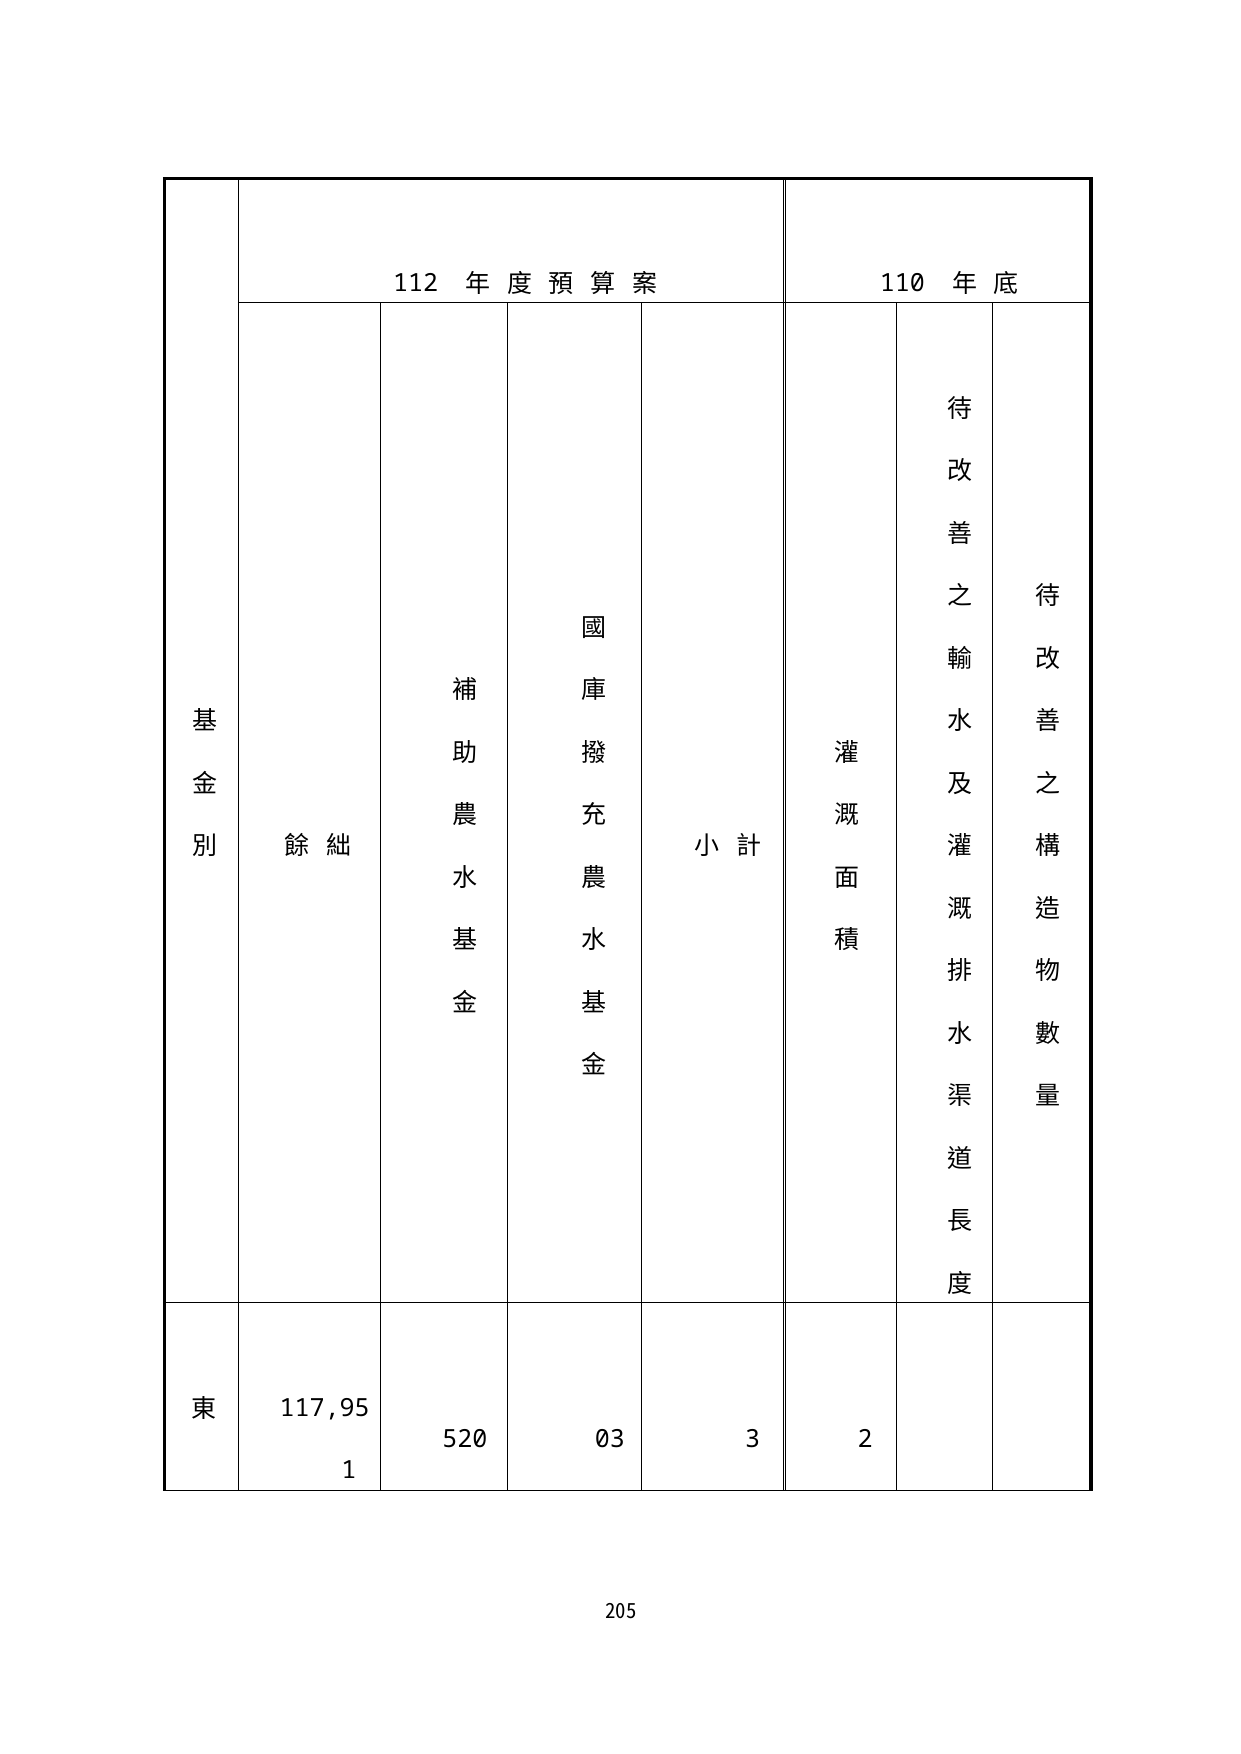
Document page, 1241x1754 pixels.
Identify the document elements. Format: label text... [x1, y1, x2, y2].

table_cell 待改善之輸水及灌溉排水渠道長度 [897, 303, 992, 1302]
table_cell -117,951 [239, 1303, 380, 1490]
table_cell 2 [786, 1303, 896, 1490]
table_cell [993, 1303, 1089, 1490]
table_cell 補助農水基金 [381, 303, 507, 1302]
table_cell 03 [508, 1303, 641, 1490]
table_header 112年度預算案 [239, 180, 783, 302]
table_cell [897, 1303, 992, 1490]
table_cell 東 [166, 1303, 238, 1490]
table_header 基金別 [166, 180, 238, 1302]
table_header 110年底 [786, 180, 1089, 302]
table_cell 小計 [642, 303, 783, 1302]
table_cell 待改善之構造物數量 [993, 303, 1089, 1302]
table_cell 3 [642, 1303, 783, 1490]
table_cell 灌溉面積 [786, 303, 896, 1302]
table_cell 餘絀 [239, 303, 380, 1302]
table_cell 520 [381, 1303, 507, 1490]
table_cell 國庫撥充農水基金 [508, 303, 641, 1302]
